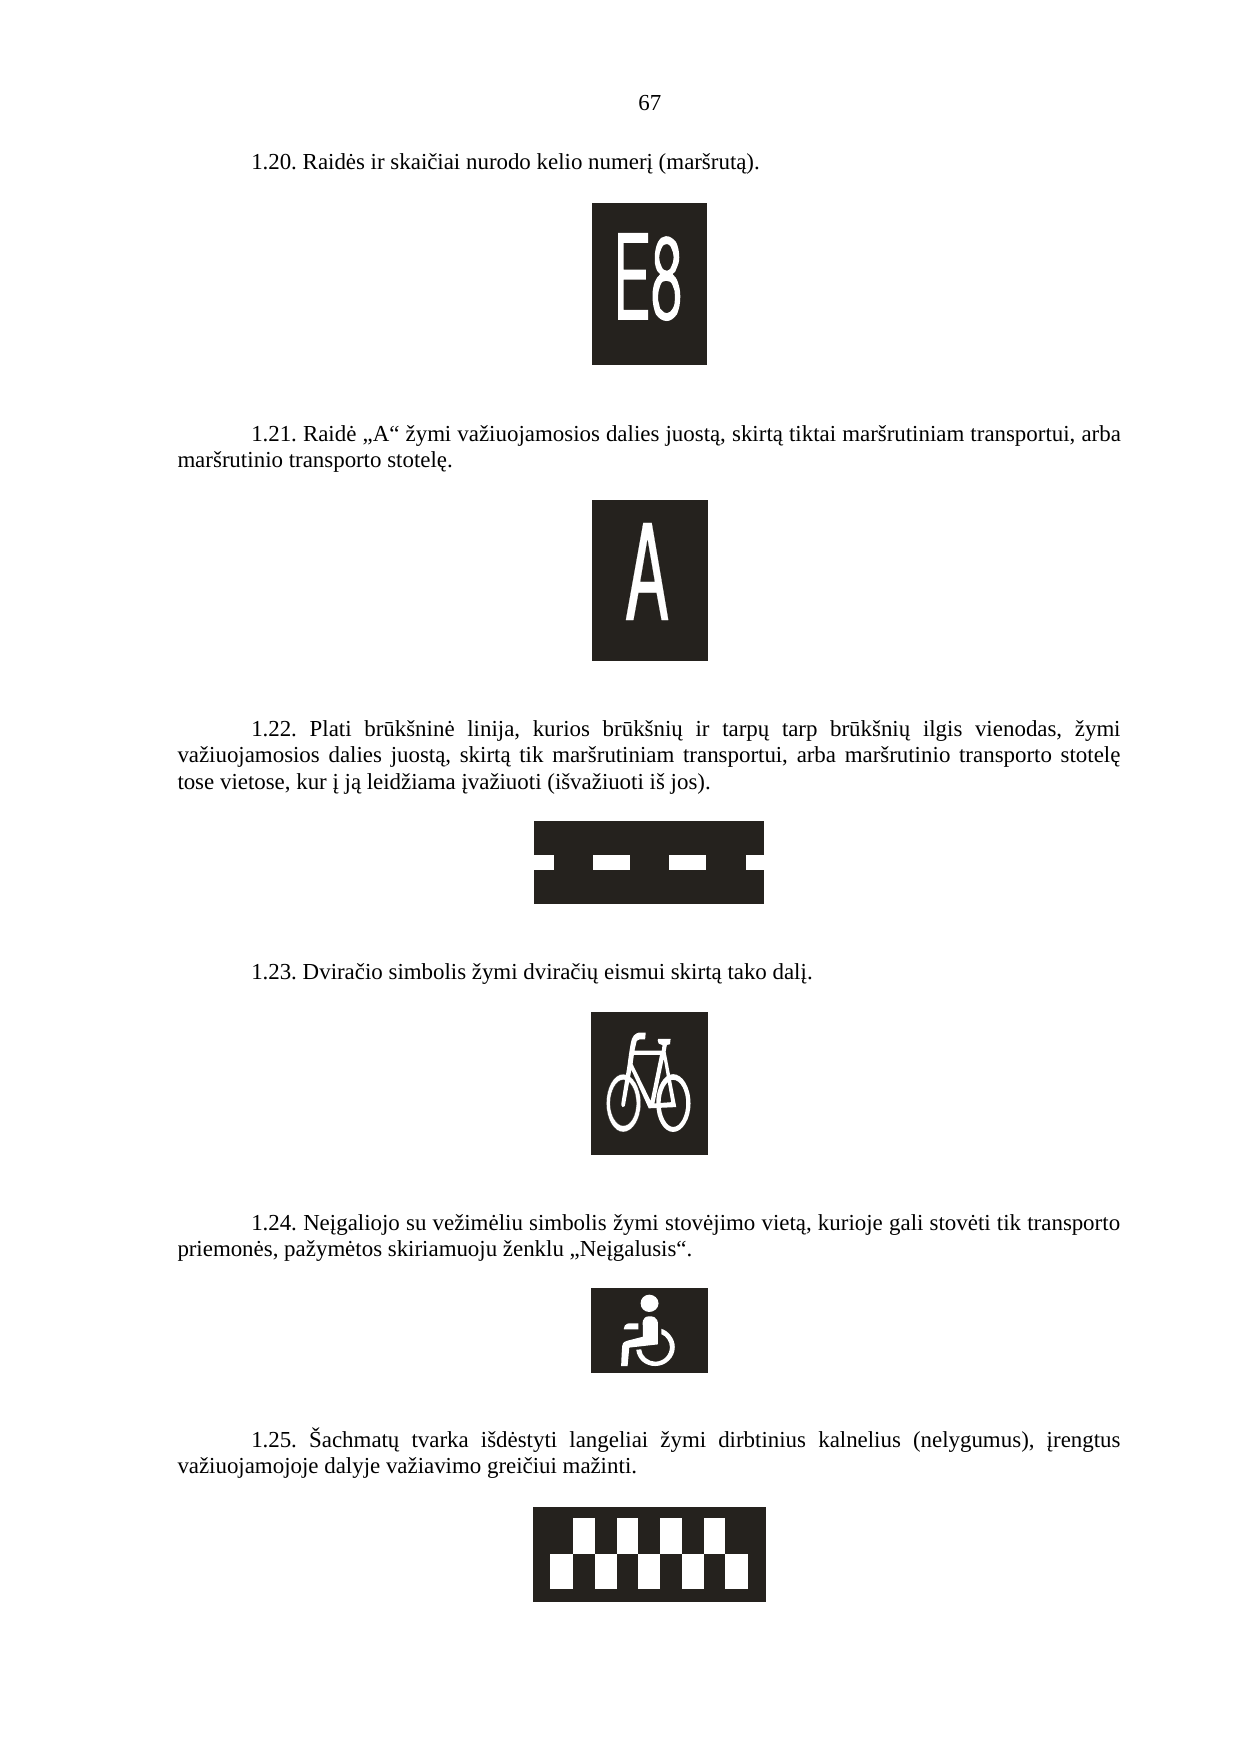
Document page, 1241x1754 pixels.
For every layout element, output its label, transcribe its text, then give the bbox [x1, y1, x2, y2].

text 1.22. Plati brūkšninė linija, kurios brūkšnių ir tarpų tarp brūkšnių ilgis vienodas, žymi važiuojamosios dalies juostą, skirtą tik maršrutiniam transportui, arba maršrutinio transporto stotelę tose vietose, kur į ją leidžiama įvažiuoti (išvažiuoti iš jos). [177, 715, 1122, 794]
text 1.25. Šachmatų tvarka išdėstyti langeliai žymi dirbtinius kalnelius (nelygumus), įrengtus važiuojamojoje dalyje važiavimo greičiui mažinti. [177, 1426, 1122, 1479]
text 1.23. Dviračio simbolis žymi dviračių eismui skirtą tako dalį. [177, 958, 1122, 984]
text 1.24. Neįgaliojo su vežimėliu simbolis žymi stovėjimo vietą, kurioje gali stovėti tik transporto priemonės, pažymėtos skiriamuoju ženklu „Neįgalusis“. [177, 1208, 1122, 1261]
text 1.20. Raidės ir skaičiai nurodo kelio numerį (maršrutą). [177, 148, 1122, 174]
text 1.21. Raidė „A“ žymi važiuojamosios dalies juostą, skirtą tiktai maršrutiniam transportui, arba maršrutinio transporto stotelę. [177, 420, 1122, 472]
